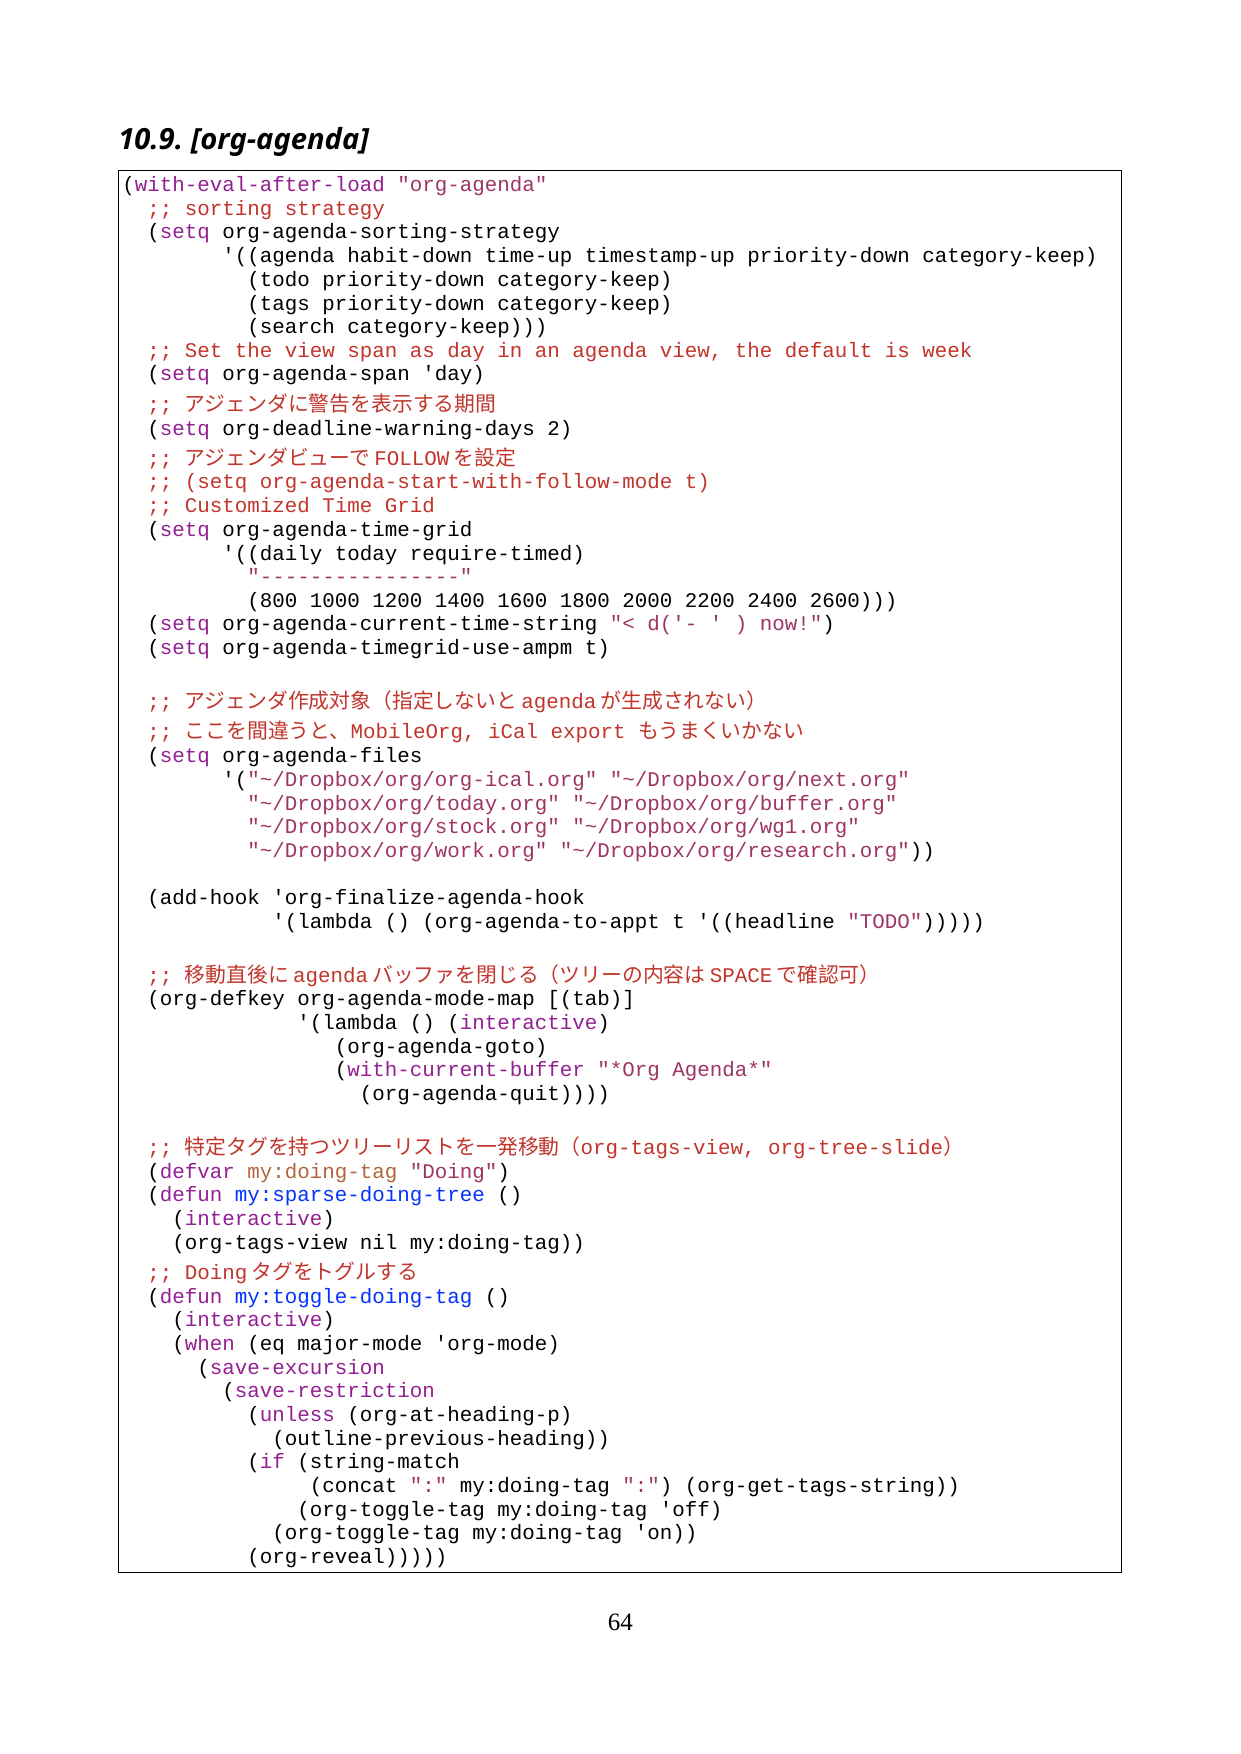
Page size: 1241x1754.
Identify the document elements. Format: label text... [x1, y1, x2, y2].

text (when (eq major-mode 'org-mode) [119, 1329, 1121, 1353]
text (with-eval-after-load "org-agenda" [119, 171, 1121, 194]
text ;; アジェンダに警告を表示する期間 [119, 383, 1121, 413]
text (setq org-agenda-sorting-strategy [119, 218, 1121, 241]
text ;; (setq org-agenda-start-with-follow-mode t) [119, 468, 1121, 491]
text (setq org-agenda-current-time-string "< d('- ' ) now!") [119, 609, 1121, 633]
text "~/Dropbox/org/work.org" "~/Dropbox/org/research.org")) [119, 836, 1121, 859]
text "----------------" [119, 562, 1121, 586]
text (setq org-agenda-time-grid [119, 515, 1121, 538]
text (if (string-match [119, 1447, 1121, 1471]
text (org-agenda-quit)))) [119, 1079, 1121, 1103]
text ;; アジェンダビューでFOLLOWを設定 [119, 437, 1121, 468]
text (tags priority-down category-keep) [119, 288, 1121, 312]
text ;; sorting strategy [119, 194, 1121, 218]
text '((agenda habit-down time-up timestamp-up priority-down category-keep) [119, 241, 1121, 265]
text (todo priority-down category-keep) [119, 265, 1121, 288]
text (concat ":" my:doing-tag ":") (org-get-tags-string)) [119, 1471, 1121, 1494]
text (interactive) [119, 1204, 1121, 1228]
text (org-toggle-tag my:doing-tag 'on)) [119, 1518, 1121, 1542]
text (setq org-agenda-files [119, 741, 1121, 765]
text (outline-previous-heading)) [119, 1424, 1121, 1447]
text (org-tags-view nil my:doing-tag)) [119, 1228, 1121, 1251]
text (unless (org-at-heading-p) [119, 1400, 1121, 1424]
text ;; Customized Time Grid [119, 491, 1121, 515]
text (setq org-agenda-timegrid-use-ampm t) [119, 633, 1121, 657]
text (interactive) [119, 1305, 1121, 1329]
text ;; アジェンダ作成対象（指定しないとagendaが生成されない） [119, 680, 1121, 711]
text (800 1000 1200 1400 1600 1800 2000 2200 2400 2600))) [119, 586, 1121, 609]
text (save-excursion [119, 1353, 1121, 1376]
text (org-agenda-goto) [119, 1032, 1121, 1055]
text (defun my:sparse-doing-tree () [119, 1180, 1121, 1204]
text ;; 特定タグを持つツリーリストを一発移動（org-tags-view, org-tree-slide） [119, 1126, 1121, 1157]
text '("~/Dropbox/org/org-ical.org" "~/Dropbox/org/next.org" [119, 765, 1121, 788]
text '(lambda () (org-agenda-to-appt t '((headline "TODO"))))) [119, 907, 1121, 930]
text ;; Set the view span as day in an agenda view, the default is week [119, 336, 1121, 359]
text (with-current-buffer "*Org Agenda*" [119, 1055, 1121, 1079]
subtitle [org-agenda] [118, 118, 1122, 158]
text (add-hook 'org-finalize-agenda-hook [119, 883, 1121, 907]
text (org-toggle-tag my:doing-tag 'off) [119, 1494, 1121, 1518]
text (org-defkey org-agenda-mode-map [(tab)] [119, 984, 1121, 1008]
text (org-reveal))))) [119, 1542, 1121, 1572]
text (search category-keep))) [119, 312, 1121, 336]
text ;; Doingタグをトグルする [119, 1251, 1121, 1282]
text ;; 移動直後にagendaバッファを閉じる（ツリーの内容はSPACEで確認可） [119, 954, 1121, 984]
text (defvar my:doing-tag "Doing") [119, 1157, 1121, 1180]
text (setq org-agenda-span 'day) [119, 359, 1121, 383]
text (save-restriction [119, 1376, 1121, 1400]
text ;; ここを間違うと、MobileOrg, iCal export もうまくいかない [119, 711, 1121, 741]
text "~/Dropbox/org/today.org" "~/Dropbox/org/buffer.org" [119, 788, 1121, 812]
text (defun my:toggle-doing-tag () [119, 1282, 1121, 1305]
text "~/Dropbox/org/stock.org" "~/Dropbox/org/wg1.org" [119, 812, 1121, 836]
text '(lambda () (interactive) [119, 1008, 1121, 1032]
text (setq org-deadline-warning-days 2) [119, 413, 1121, 437]
text '((daily today require-timed) [119, 538, 1121, 562]
